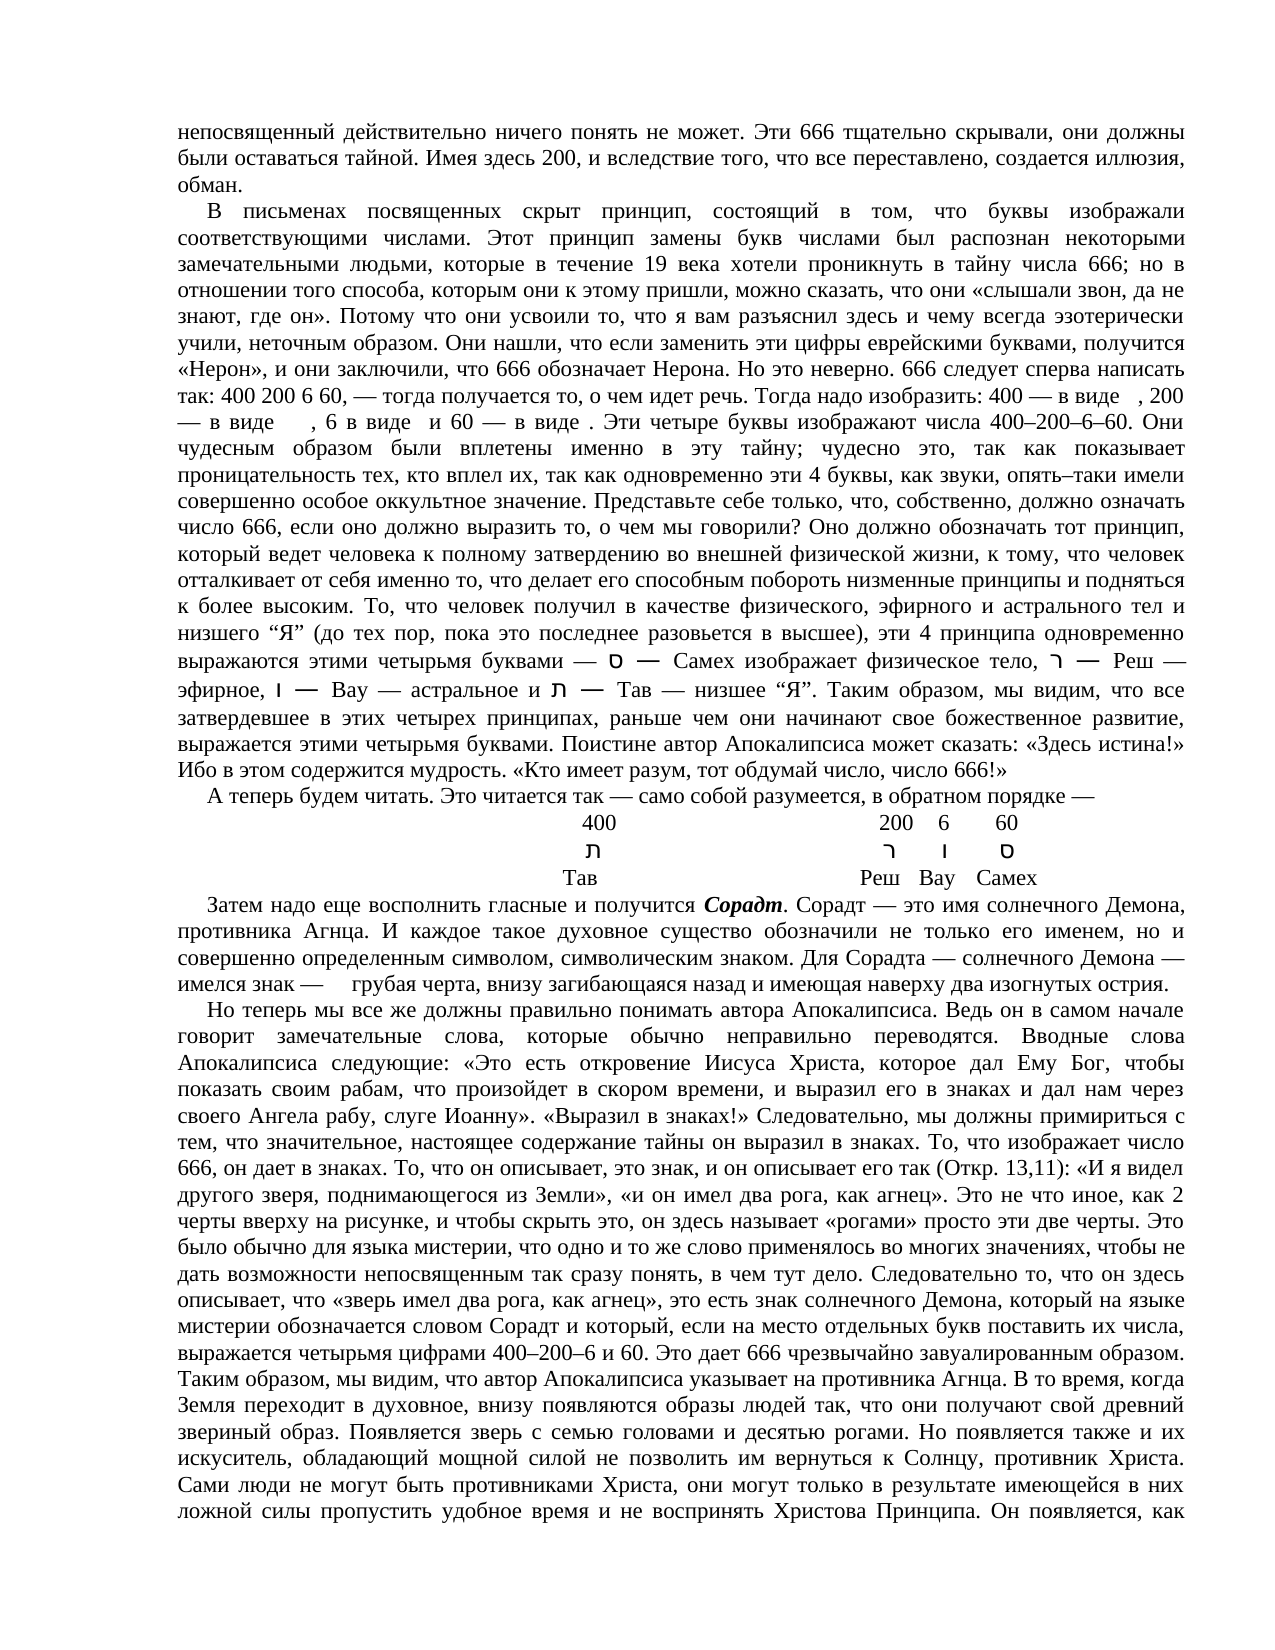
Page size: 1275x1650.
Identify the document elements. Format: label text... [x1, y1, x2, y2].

text В письменах посвященных скрыт принцип, состоящий в том, что буквы изображали соответствующими числами. Этот принцип замены букв числами был распознан некоторыми замечательными людьми, которые в течение 19 века хотели проникнуть в тайну числа 666; но в отношении того способа, которым они к этому пришли, можно сказать, что они «слышали звон, да не знают, где он». Потому что они усвоили то, что я вам разъяснил здесь и чему всегда эзотерически учили, неточным образом. Они нашли, что если заменить эти цифры еврейскими буквами, получится «Нерон», и они заключили, что 666 обозначает Нерона. Но это неверно. 666 следует сперва написать так: 400 200 6 60, — тогда получается то, о чем идет речь. Тогда надо изобразить: 400 — в виде , 200 — в виде , 6 в виде и 60 — в виде . Эти четыре буквы изображают числа 400–200–6–60. Они чудесным образом были вплетены именно в эту тайну; чудесно это, так как показывает проницательность тех, кто вплел их, так как одновременно эти 4 буквы, как звуки, опять–таки имели совершенно особое оккультное значение. Представьте себе только, что, собственно, должно означать число 666, если оно должно выразить то, о чем мы говорили? Оно должно обозначать тот принцип, который ведет человека к полному затвердению во внешней физической жизни, к тому, что человек отталкивает от себя именно то, что делает его способным побороть низменные принципы и подняться к более высоким. То, что человек получил в качестве физического, эфирного и астрального тел и низшего “Я” (до тех пор, пока это последнее разовьется в высшее), эти 4 принципа одновременно выражаются этими четырьмя буквами — ס — Самех изображает физическое тело, ר — Реш — эфирное, ו — Вау — астральное и ת — Тав — низшее “Я”. Таким образом, мы видим, что все затвердевшее в этих четырех принципах, раньше чем они начинают свое божественное развитие, выражается этими четырьмя буквами. Поистине автор Апокалипсиса может сказать: «Здесь истина!» Ибо в этом содержится мудрость. «Кто имеет разум, тот обдумай число, число 666!» [177, 197, 1186, 783]
text непосвященный действительно ничего понять не может. Эти 666 тщательно скрывали, они должны были оставаться тайной. Имея здесь 200, и вследствие того, что все переставлено, создается иллюзия, обман. [177, 118, 1186, 197]
text Затем надо еще восполнить гласные и получится Сорадт. Сорадт — это имя солнечного Демона, противника Агнца. И каждое такое духовное существо обозначили не только его именем, но и совершенно определенным символом, символическим знаком. Для Сорадта — солнечного Демона — имелся знак — грубая черта, внизу загибающаяся назад и имеющая наверху два изогнутых острия. [177, 891, 1186, 996]
text 400 200 6 60 [413, 809, 1186, 835]
text ת ר ו ס [413, 835, 1186, 864]
text Тав Реш Вау Самех [413, 864, 1186, 891]
text А теперь будем читать. Это читается так — само собой разумеется, в обратном порядке — [177, 783, 1186, 809]
text Но теперь мы все же должны правильно понимать автора Апокалипсиса. Ведь он в самом начале говорит замечательные слова, которые обычно неправильно переводятся. Вводные слова Апокалипсиса следующие: «Это есть откровение Иисуса Христа, которое дал Ему Бог, чтобы показать своим рабам, что произойдет в скором времени, и выразил его в знаках и дал нам через своего Ангела рабу, слуге Иоанну». «Выразил в знаках!» Следовательно, мы должны примириться с тем, что значительное, настоящее содержание тайны он выразил в знаках. То, что изображает число 666, он дает в знаках. То, что он описывает, это знак, и он описывает его так (Откр. 13,11): «И я видел другого зверя, поднимающегося из Земли», «и он имел два рога, как агнец». Это не что иное, как 2 черты вверху на рисунке, и чтобы скрыть это, он здесь называет «рогами» просто эти две черты. Это было обычно для языка мистерии, что одно и то же слово применялось во многих значениях, чтобы не дать возможности непосвященным так сразу понять, в чем тут дело. Следовательно то, что он здесь описывает, что «зверь имел два рога, как агнец», это есть знак солнечного Демона, который на языке мистерии обозначается словом Сорадт и который, если на место отдельных букв поставить их числа, выражается четырьмя цифрами 400–200–6 и 60. Это дает 666 чрезвычайно завуалированным образом. Таким образом, мы видим, что автор Апокалипсиса указывает на противника Агнца. В то время, когда Земля переходит в духовное, внизу появляются образы людей так, что они получают свой древний звериный образ. Появляется зверь с семью головами и десятью рогами. Но появляется также и их искуситель, обладающий мощной силой не позволить им вернуться к Солнцу, противник Христа. Сами люди не могут быть противниками Христа, они могут только в результате имеющейся в них ложной силы пропустить удобное время и не воспринять Христова Принципа. Он появляется, как [177, 996, 1186, 1523]
